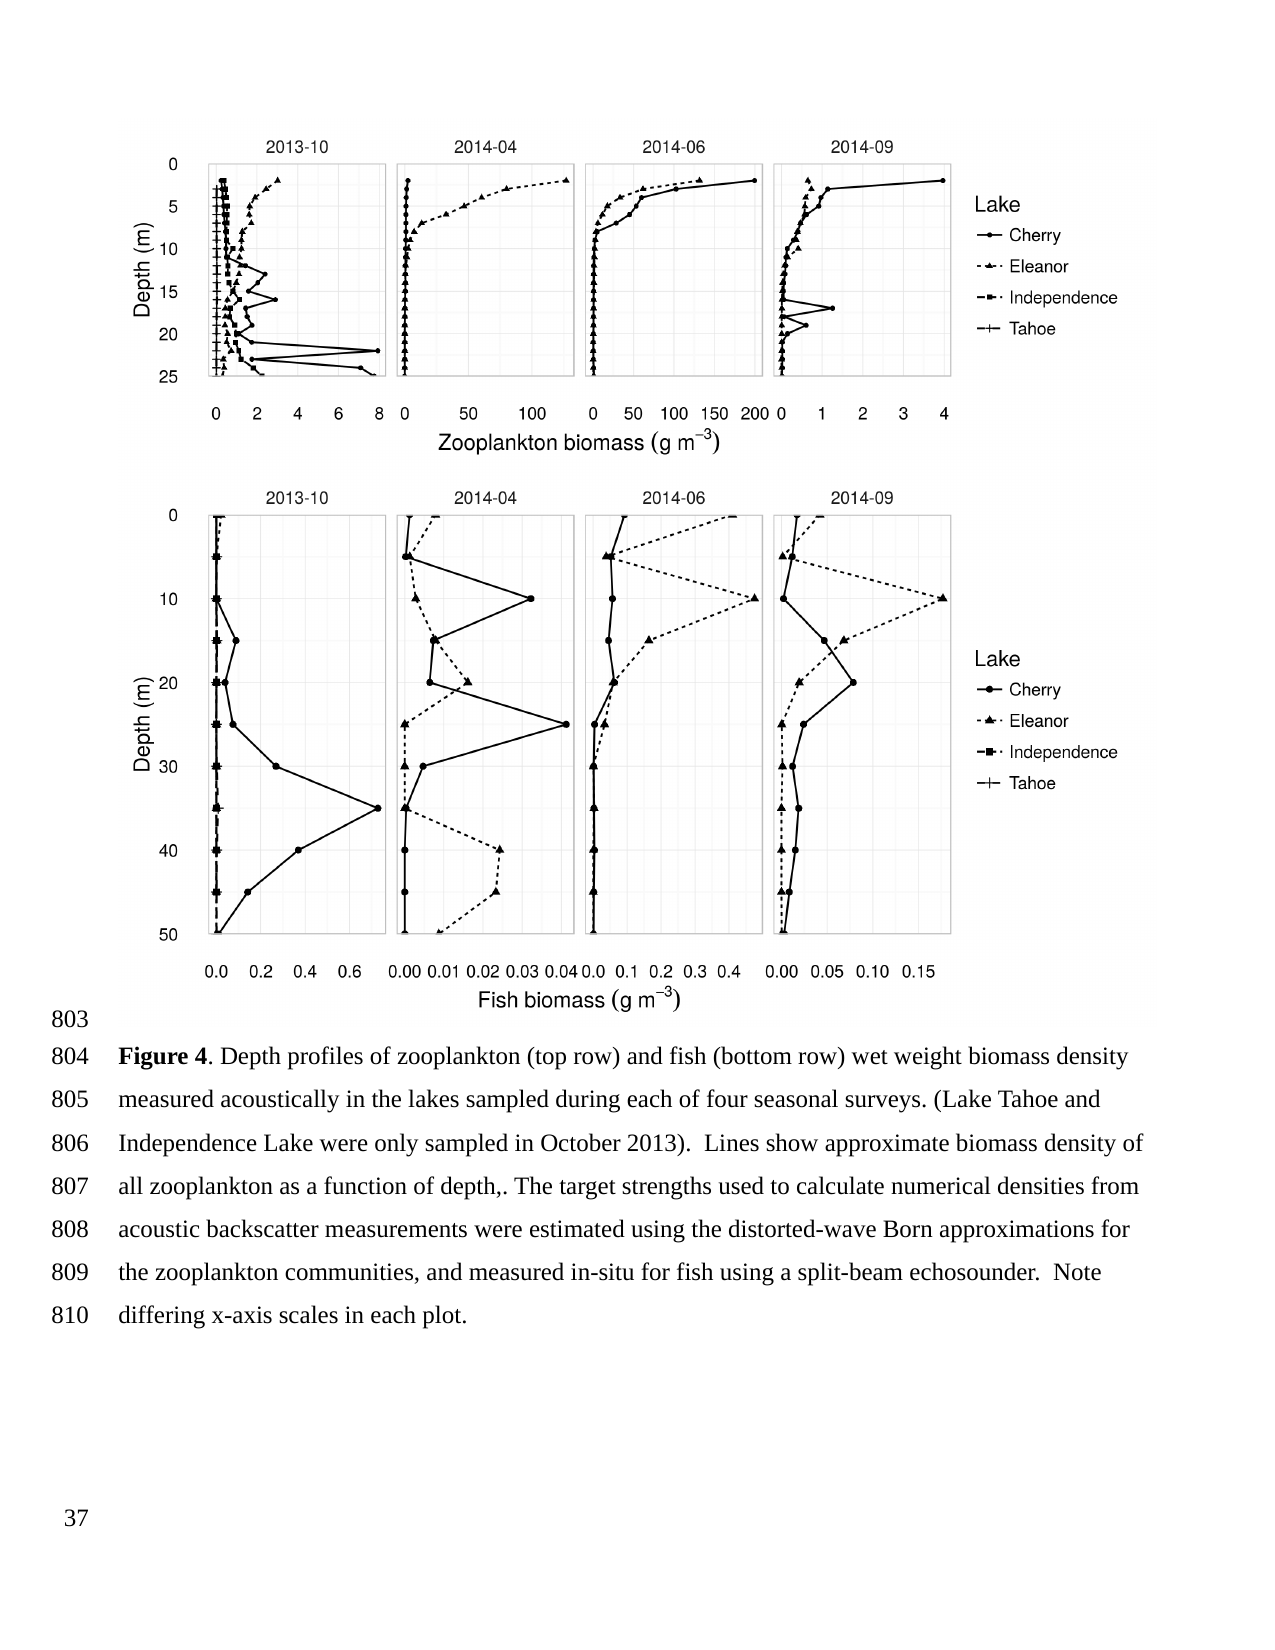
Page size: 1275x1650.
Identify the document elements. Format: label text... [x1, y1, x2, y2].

text Figure 4. Depth profiles of zooplankton (top row) and fish (bottom row) wet weight biomass density measured acoustically in the lakes sampled during each of four seasonal surveys. (Lake Tahoe and Independence Lake were only sampled in October 2013). Lines show approximate biomass density of all zooplankton as a function of depth,. The target strengths used to calculate numerical densities from acoustic backscatter measurements were estimated using the distorted-wave Born approximations for the zooplankton communities, and measured in-situ for fish using a split-beam echosounder. Note differing x-axis scales in each plot. [118, 1041, 1157, 1329]
picture [118, 118, 1157, 1027]
